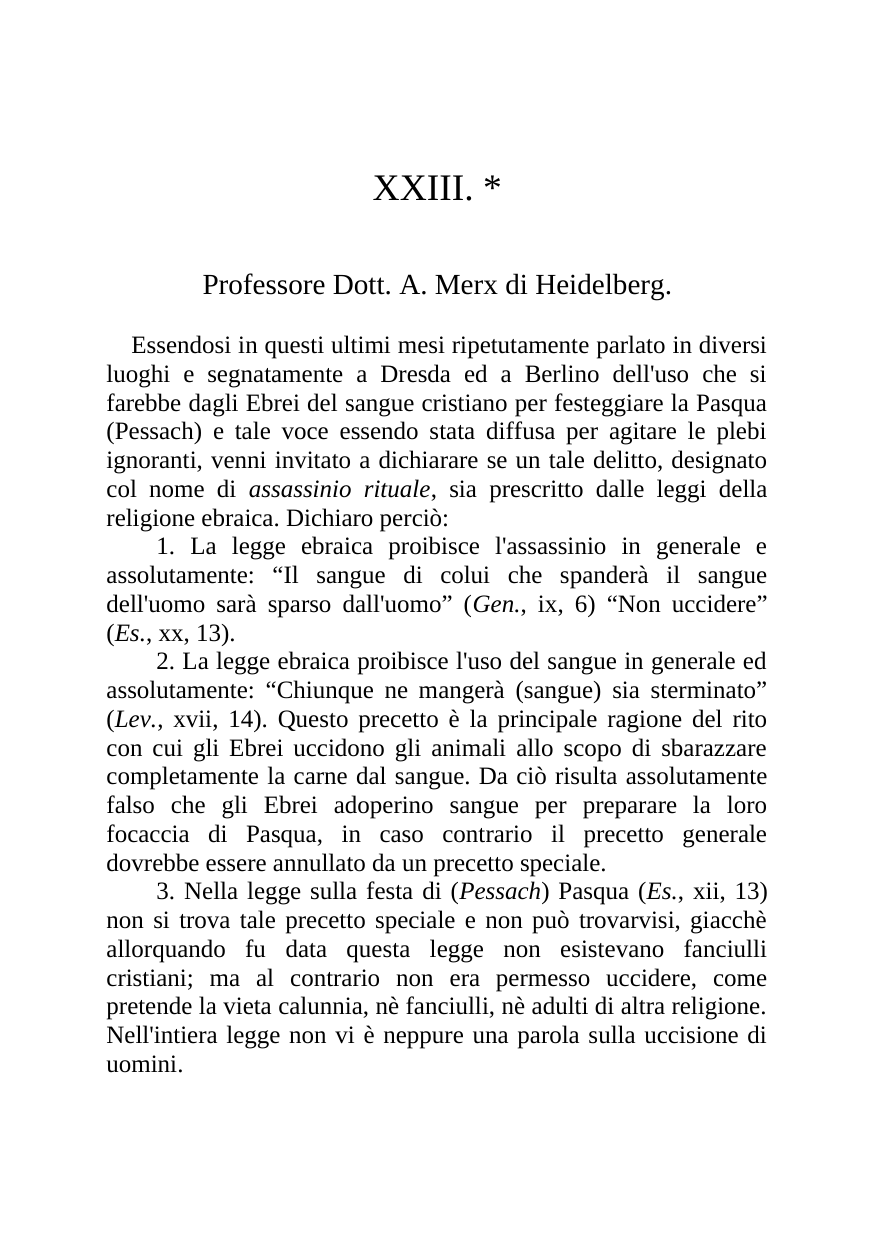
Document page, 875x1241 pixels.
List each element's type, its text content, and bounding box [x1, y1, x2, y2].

text 1. La legge ebraica proibisce l'assassinio in generale e assolutamente: “Il sangue di colui che spanderà il sangue dell'uomo sarà sparso dall'uomo” (Gen., ix, 6) “Non uccidere” (Es., xx, 13). [106, 531, 768, 646]
subtitle Professore Dott. A. Merx di Heidelberg. [106, 267, 768, 301]
text 2. La legge ebraica proibisce l'uso del sangue in generale ed assolutamente: “Chiunque ne mangerà (sangue) sia sterminato” (Lev., xvii, 14). Questo precetto è la principale ragione del rito con cui gli Ebrei uccidono gli animali allo scopo di sbarazzare completamente la carne dal sangue. Da ciò risulta assolutamente falso che gli Ebrei adoperino sangue per preparare la loro focaccia di Pasqua, in caso contrario il precetto generale dovrebbe essere annullato da un precetto speciale. [106, 646, 768, 876]
text 3. Nella legge sulla festa di (Pessach) Pasqua (Es., xii, 13) non si trova tale precetto speciale e non può trovarvisi, giacchè allorquando fu data questa legge non esistevano fanciulli cristiani; ma al contrario non era permesso uccidere, come pretende la vieta calunnia, nè fanciulli, nè adulti di altra religione. Nell'intiera legge non vi è neppure una parola sulla uccisione di uomini. [106, 876, 768, 1078]
text Essendosi in questi ultimi mesi ripetutamente parlato in diversi luoghi e segnatamente a Dresda ed a Berlino dell'uso che si farebbe dagli Ebrei del sangue cristiano per festeggiare la Pasqua (Pessach) e tale voce essendo stata diffusa per agitare le plebi ignoranti, venni invitato a dichiarare se un tale delitto, designato col nome di assassinio rituale, sia prescritto dalle leggi della religione ebraica. Dichiaro perciò: [106, 330, 768, 531]
subtitle XXIII. * [106, 165, 768, 208]
